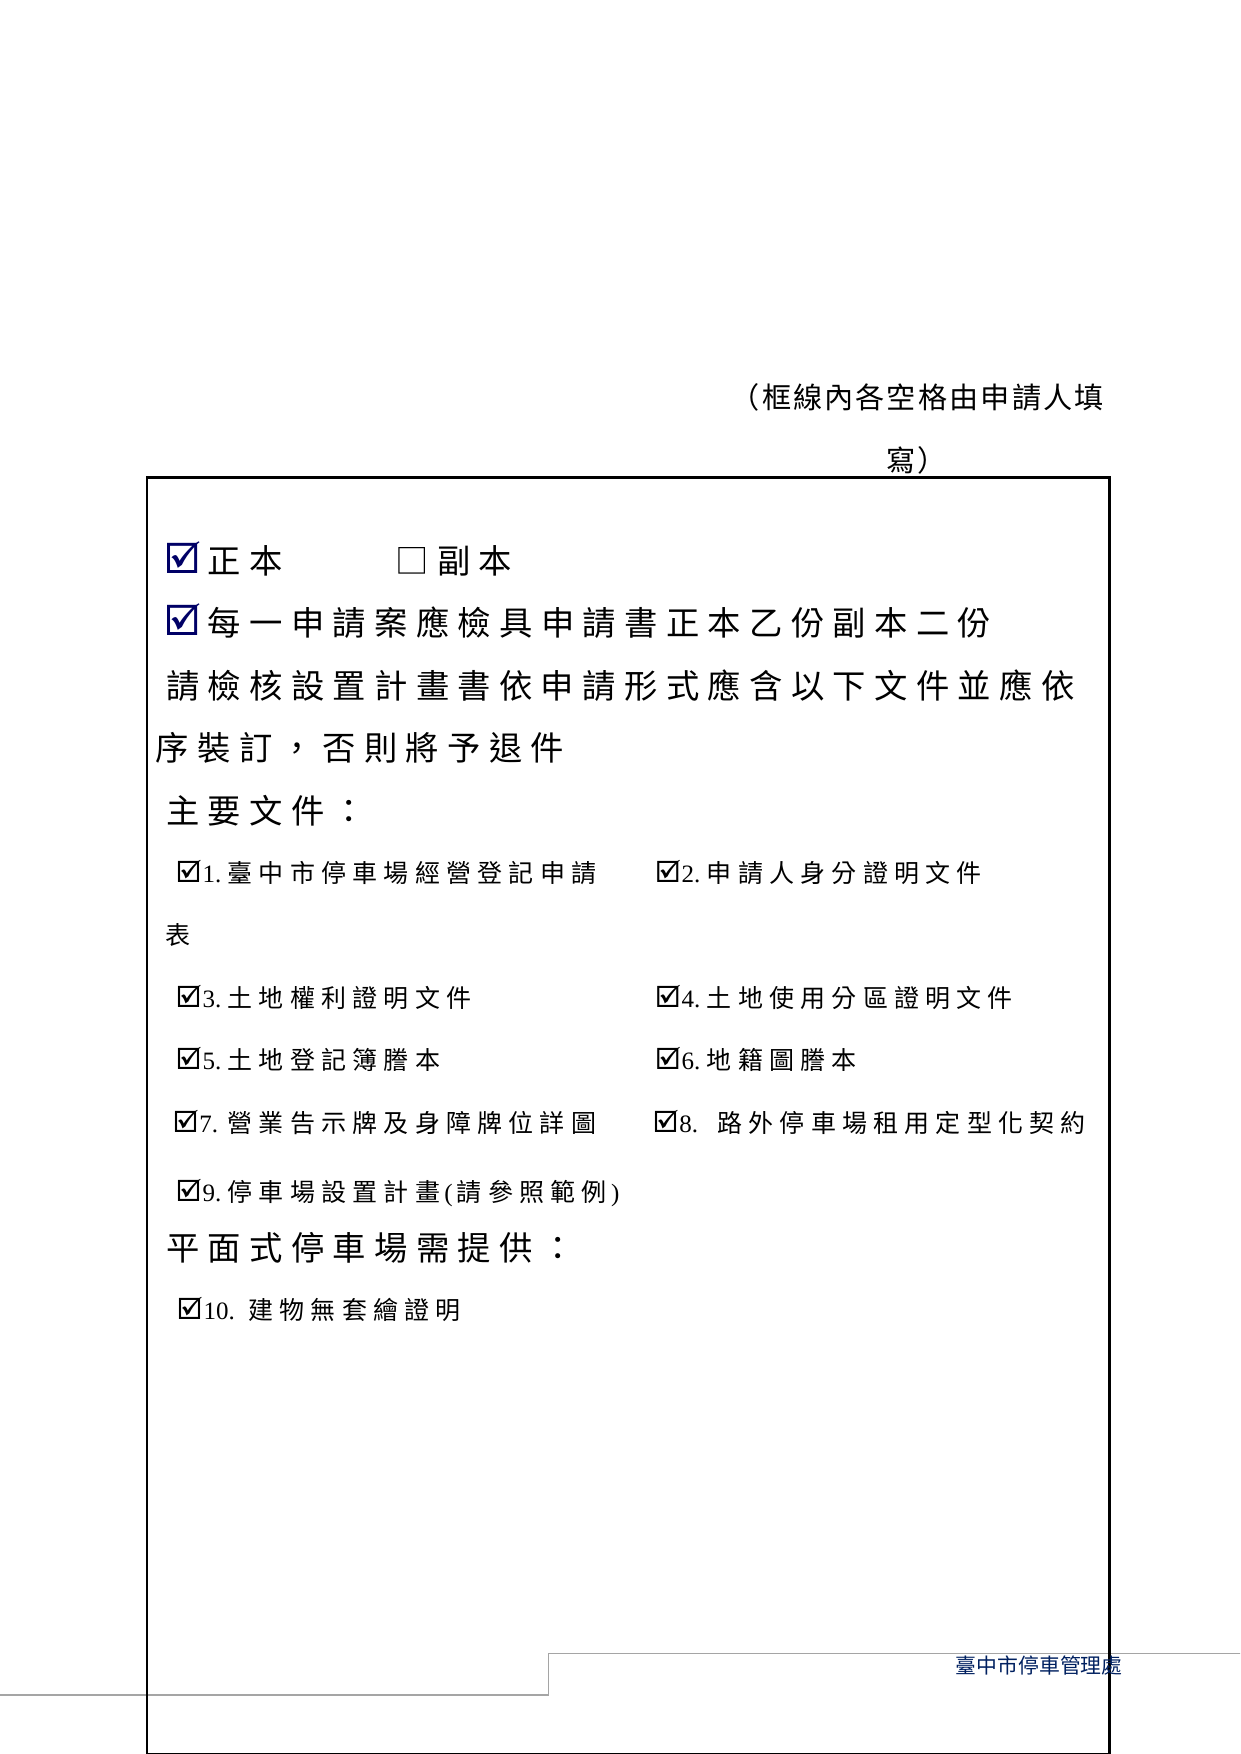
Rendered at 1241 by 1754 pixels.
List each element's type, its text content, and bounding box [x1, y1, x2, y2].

table_cell [636, 1142, 1108, 1204]
table_cell [636, 1267, 1108, 1329]
text 正本 □副本 [158, 517, 1095, 579]
table_cell 3.土地權利證明文件 [148, 955, 636, 1017]
text （框線內各空格由申請人填寫） [711, 354, 1120, 479]
table_header [636, 767, 1108, 829]
table_cell 5.土地登記簿謄本 [148, 1017, 636, 1079]
table_cell 平面式停車場需提供： [148, 1205, 636, 1267]
table_cell 8. 路外停車場租用定型化契約 [636, 1080, 1108, 1142]
text 請檢核設置計畫書依申請形式應含以下文件並應依序裝訂，否則將予退件 [150, 642, 1095, 767]
table_cell 9.停車場設置計畫(請參照範例) [148, 1142, 636, 1204]
table_cell [636, 1205, 1108, 1267]
table_cell 4.土地使用分區證明文件 [636, 955, 1108, 1017]
table_cell 7. 營業告示牌及身障牌位詳圖 [148, 1080, 636, 1142]
table_cell 1.臺中市停車場經營登記申請表 [148, 830, 636, 954]
table_cell 2.申請人身分證明文件 [636, 830, 1108, 954]
table_cell 6.地籍圖謄本 [636, 1017, 1108, 1079]
table_cell 10. 建物無套繪證明 [148, 1267, 636, 1329]
text 每一申請案應檢具申請書正本乙份副本二份 [158, 579, 1095, 642]
table_header 主要文件： [148, 767, 636, 829]
